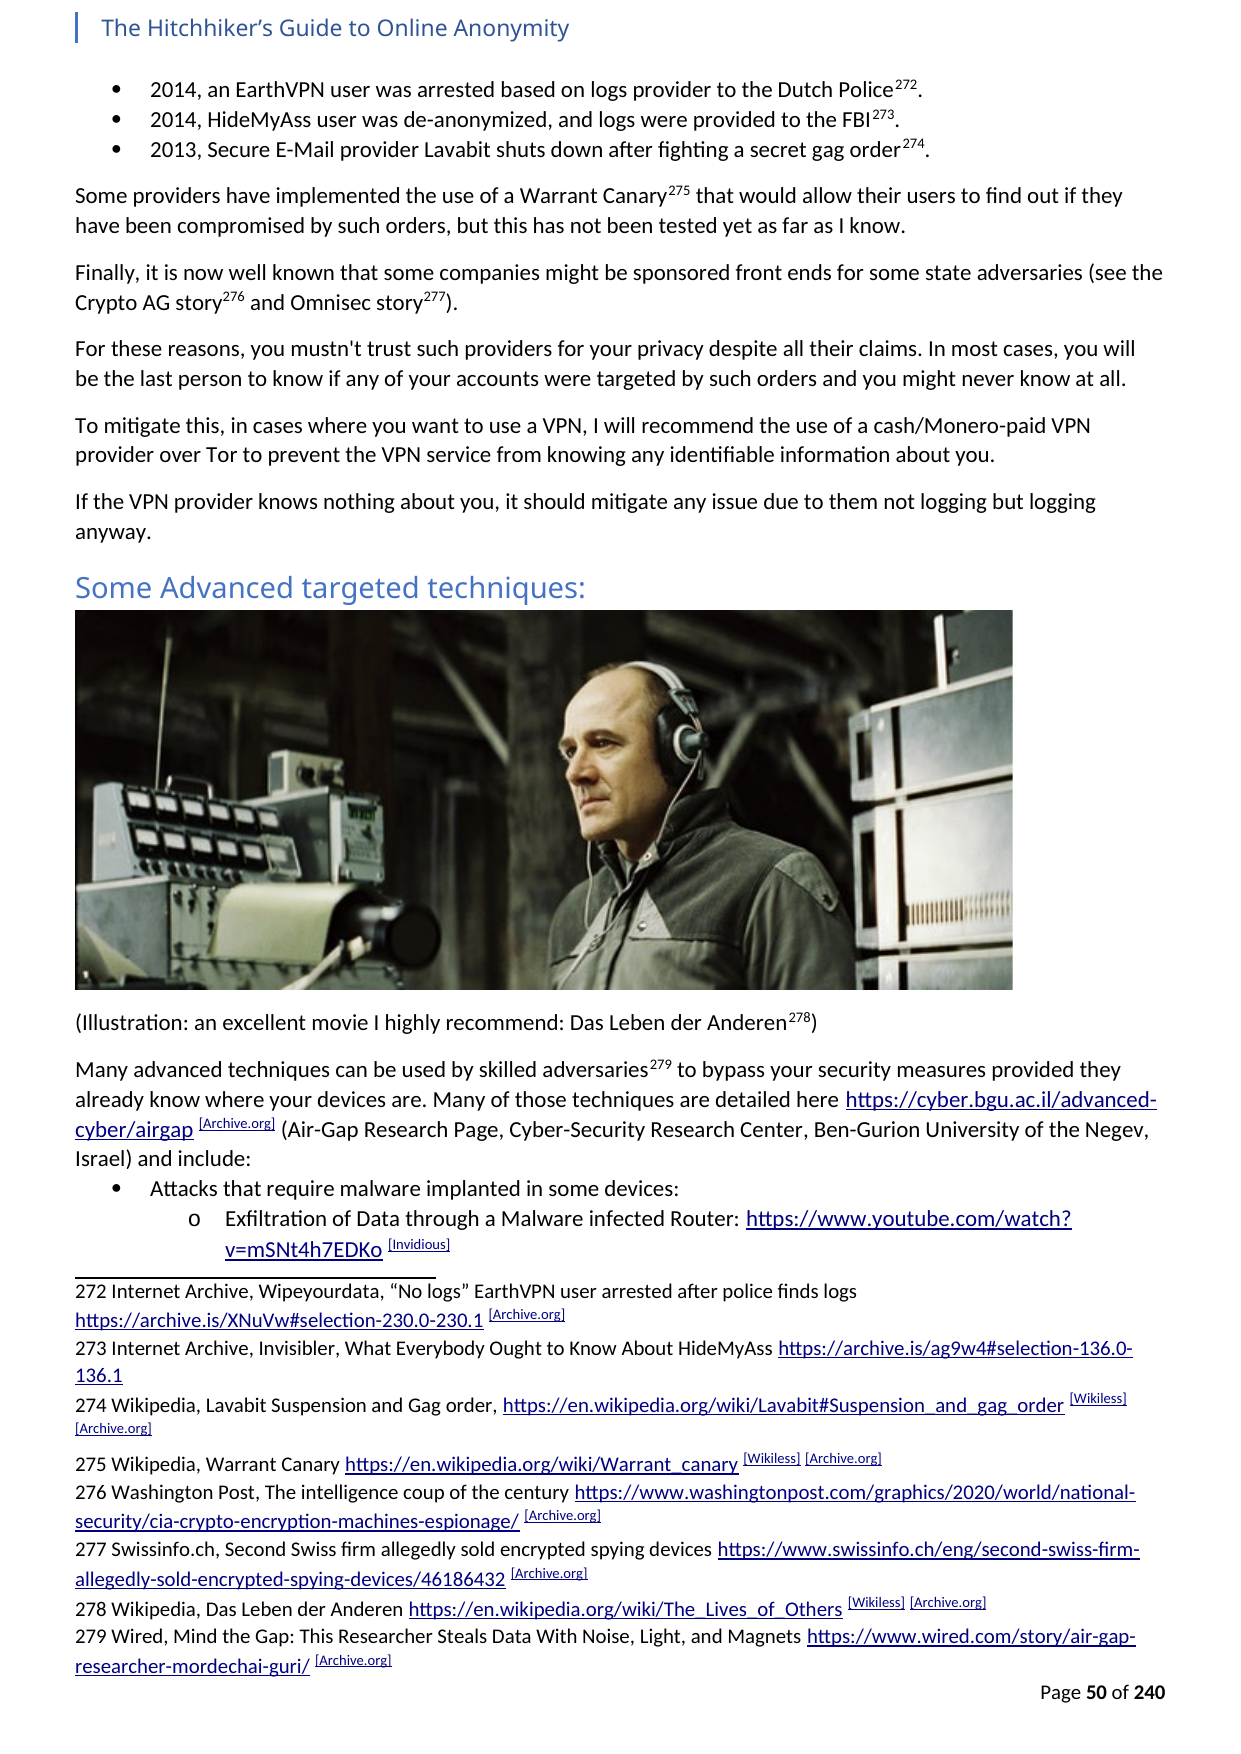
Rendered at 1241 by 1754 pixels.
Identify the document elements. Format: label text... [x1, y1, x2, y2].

list 2013, Secure E-Mail provider Lavabit shuts down after fighting a secret gag order. [112, 135, 1165, 163]
text Wired, Mind the Gap: This Researcher Steals Data With Noise, Light, and Magnets https://www.wired.com/story/air-gap-researcher-mordechai-guri/ [Archive.org] [75, 1624, 1165, 1679]
list Exfiltration of Data through a Malware infected Router: https://www.youtube.com/watch?v=mSNt4h7EDKo [Invidious] [187, 1204, 1165, 1263]
list Attacks that require malware implanted in some devices: [112, 1174, 1165, 1202]
list Internet Archive, Invisibler, What Everybody Ought to Know About HideMyAss https://archive.is/ag9w4#selection-136.0-136.1 [75, 1335, 1165, 1388]
list Internet Archive, Wipeyourdata, “No logs” EarthVPN user arrested after police finds logs https://archive.is/XNuVw#selection-230.0-230.1 [Archive.org] [75, 1278, 1165, 1333]
text Washington Post, The intelligence coup of the century https://www.washingtonpost.com/graphics/2020/world/national-security/cia-crypto-encryption-machines-espionage/ [Archive.org] [75, 1479, 1165, 1535]
subtitle Some Advanced targeted techniques: [75, 568, 1165, 607]
text Some providers have implemented the use of a Warrant Canary that would allow their users to find out if they have been compromised by such orders, but this has not been tested yet as far as I know. [75, 181, 1165, 239]
text (Illustration: an excellent movie I highly recommend: Das Leben der Anderen) [75, 1008, 1165, 1036]
text Wikipedia, Warrant Canary https://en.wikipedia.org/wiki/Warrant_canary [Wikiless] [Archive.org] [75, 1449, 1165, 1477]
text To mitigate this, in cases where you want to use a VPN, I will recommend the use of a cash/Monero-paid VPN provider over Tor to prevent the VPN service from knowing any identifiable information about you. [75, 411, 1165, 469]
list 2014, HideMyAss user was de-anonymized, and logs were provided to the FBI. [112, 105, 1165, 133]
text For these reasons, you mustn't trust such providers for your privacy despite all their claims. In most cases, you will be the last person to know if any of your accounts were targeted by such orders and you might never know at all. [75, 334, 1165, 392]
text Swissinfo.ch, Second Swiss firm allegedly sold encrypted spying devices https://www.swissinfo.ch/eng/second-swiss-firm-allegedly-sold-encrypted-spying-devices/46186432 [Archive.org] [75, 1537, 1165, 1592]
picture [75, 610, 1013, 990]
text Wikipedia, Das Leben der Anderen https://en.wikipedia.org/wiki/The_Lives_of_Others [Wikiless] [Archive.org] [75, 1594, 1165, 1622]
list Wikipedia, Lavabit Suspension and Gag order, https://en.wikipedia.org/wiki/Lavabit#Suspension_and_gag_order [Wikiless] [Archive.org] [75, 1390, 1165, 1448]
text Finally, it is now well known that some companies might be sponsored front ends for some state adversaries (see the Crypto AG story and Omnisec story). [75, 258, 1165, 316]
list 2014, an EarthVPN user was arrested based on logs provider to the Dutch Police. [112, 75, 1165, 103]
text If the VPN provider knows nothing about you, it should mitigate any issue due to them not logging but logging anyway. [75, 487, 1165, 545]
text Many advanced techniques can be used by skilled adversaries to bypass your security measures provided they already know where your devices are. Many of those techniques are detailed here https://cyber.bgu.ac.il/advanced-cyber/airgap [Archive.org] (Air-Gap Research Page, Cyber-Security Research Center, Ben-Gurion University of the Negev, Israel) and include: [75, 1055, 1165, 1173]
